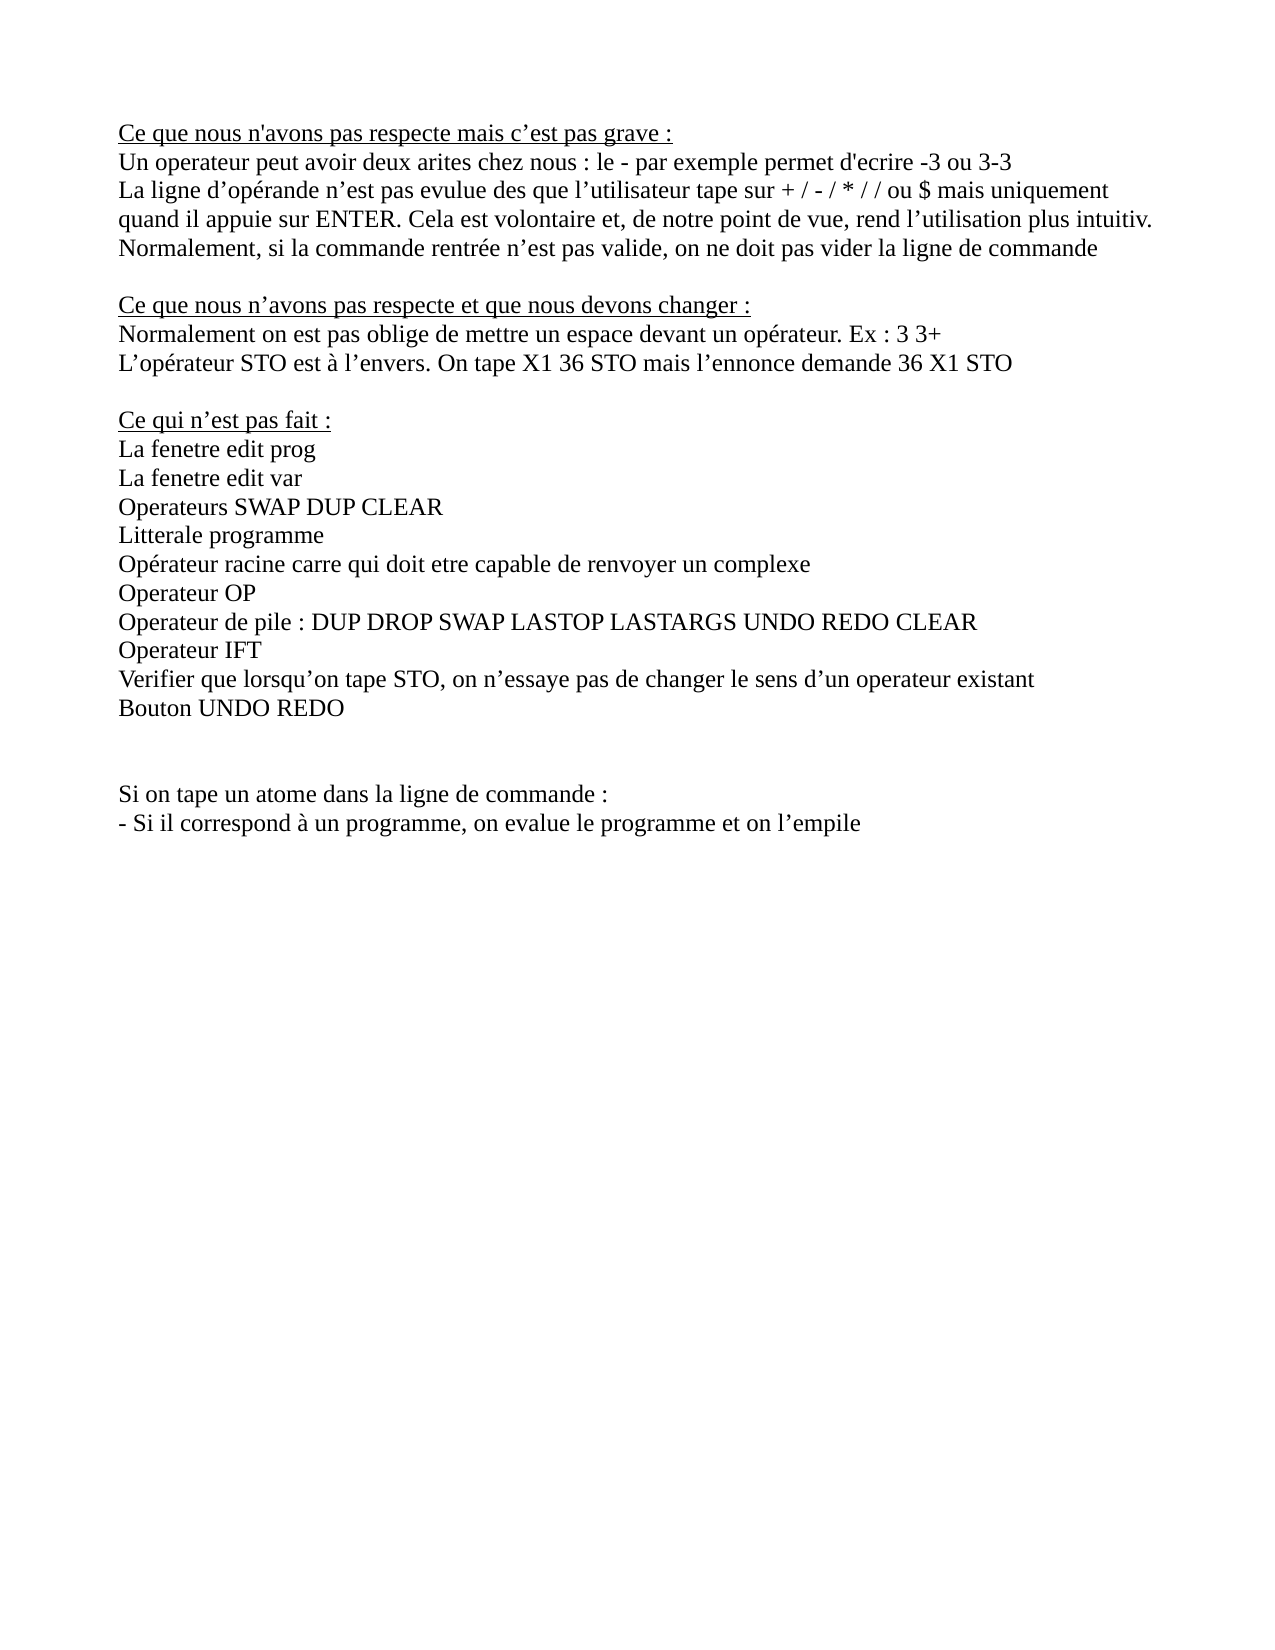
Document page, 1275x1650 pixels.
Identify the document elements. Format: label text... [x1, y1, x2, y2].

text Ce que nous n’avons pas respecte et que nous devons changer : [118, 291, 1157, 319]
text Ce que nous n'avons pas respecte mais c’est pas grave : [118, 118, 1157, 147]
text Verifier que lorsqu’on tape STO, on n’essaye pas de changer le sens d’un operateur existant [118, 664, 1157, 693]
text Operateur IFT [118, 636, 1157, 664]
text Normalement on est pas oblige de mettre un espace devant un opérateur. Ex : 3 3+ [118, 319, 1157, 348]
text - Si il correspond à un programme, on evalue le programme et on l’empile [118, 808, 1157, 837]
text L’opérateur STO est à l’envers. On tape X1 36 STO mais l’ennonce demande 36 X1 STO [118, 348, 1157, 377]
text Operateur OP [118, 578, 1157, 607]
text Bouton UNDO REDO [118, 693, 1157, 722]
text Normalement, si la commande rentrée n’est pas valide, on ne doit pas vider la ligne de commande [118, 233, 1157, 262]
text Litterale programme [118, 521, 1157, 549]
text Operateurs SWAP DUP CLEAR [118, 492, 1157, 521]
text La fenetre edit var [118, 463, 1157, 492]
text La fenetre edit prog [118, 434, 1157, 463]
text Operateur de pile : DUP DROP SWAP LASTOP LASTARGS UNDO REDO CLEAR [118, 607, 1157, 636]
text Opérateur racine carre qui doit etre capable de renvoyer un complexe [118, 549, 1157, 578]
text Un operateur peut avoir deux arites chez nous : le - par exemple permet d'ecrire -3 ou 3-3 [118, 147, 1157, 176]
text La ligne d’opérande n’est pas evulue des que l’utilisateur tape sur + / - / * / / ou $ mais uniquement quand il appuie sur ENTER. Cela est volontaire et, de notre point de vue, rend l’utilisation plus intuitiv. [118, 176, 1157, 233]
text Si on tape un atome dans la ligne de commande : [118, 779, 1157, 808]
text Ce qui n’est pas fait : [118, 406, 1157, 434]
